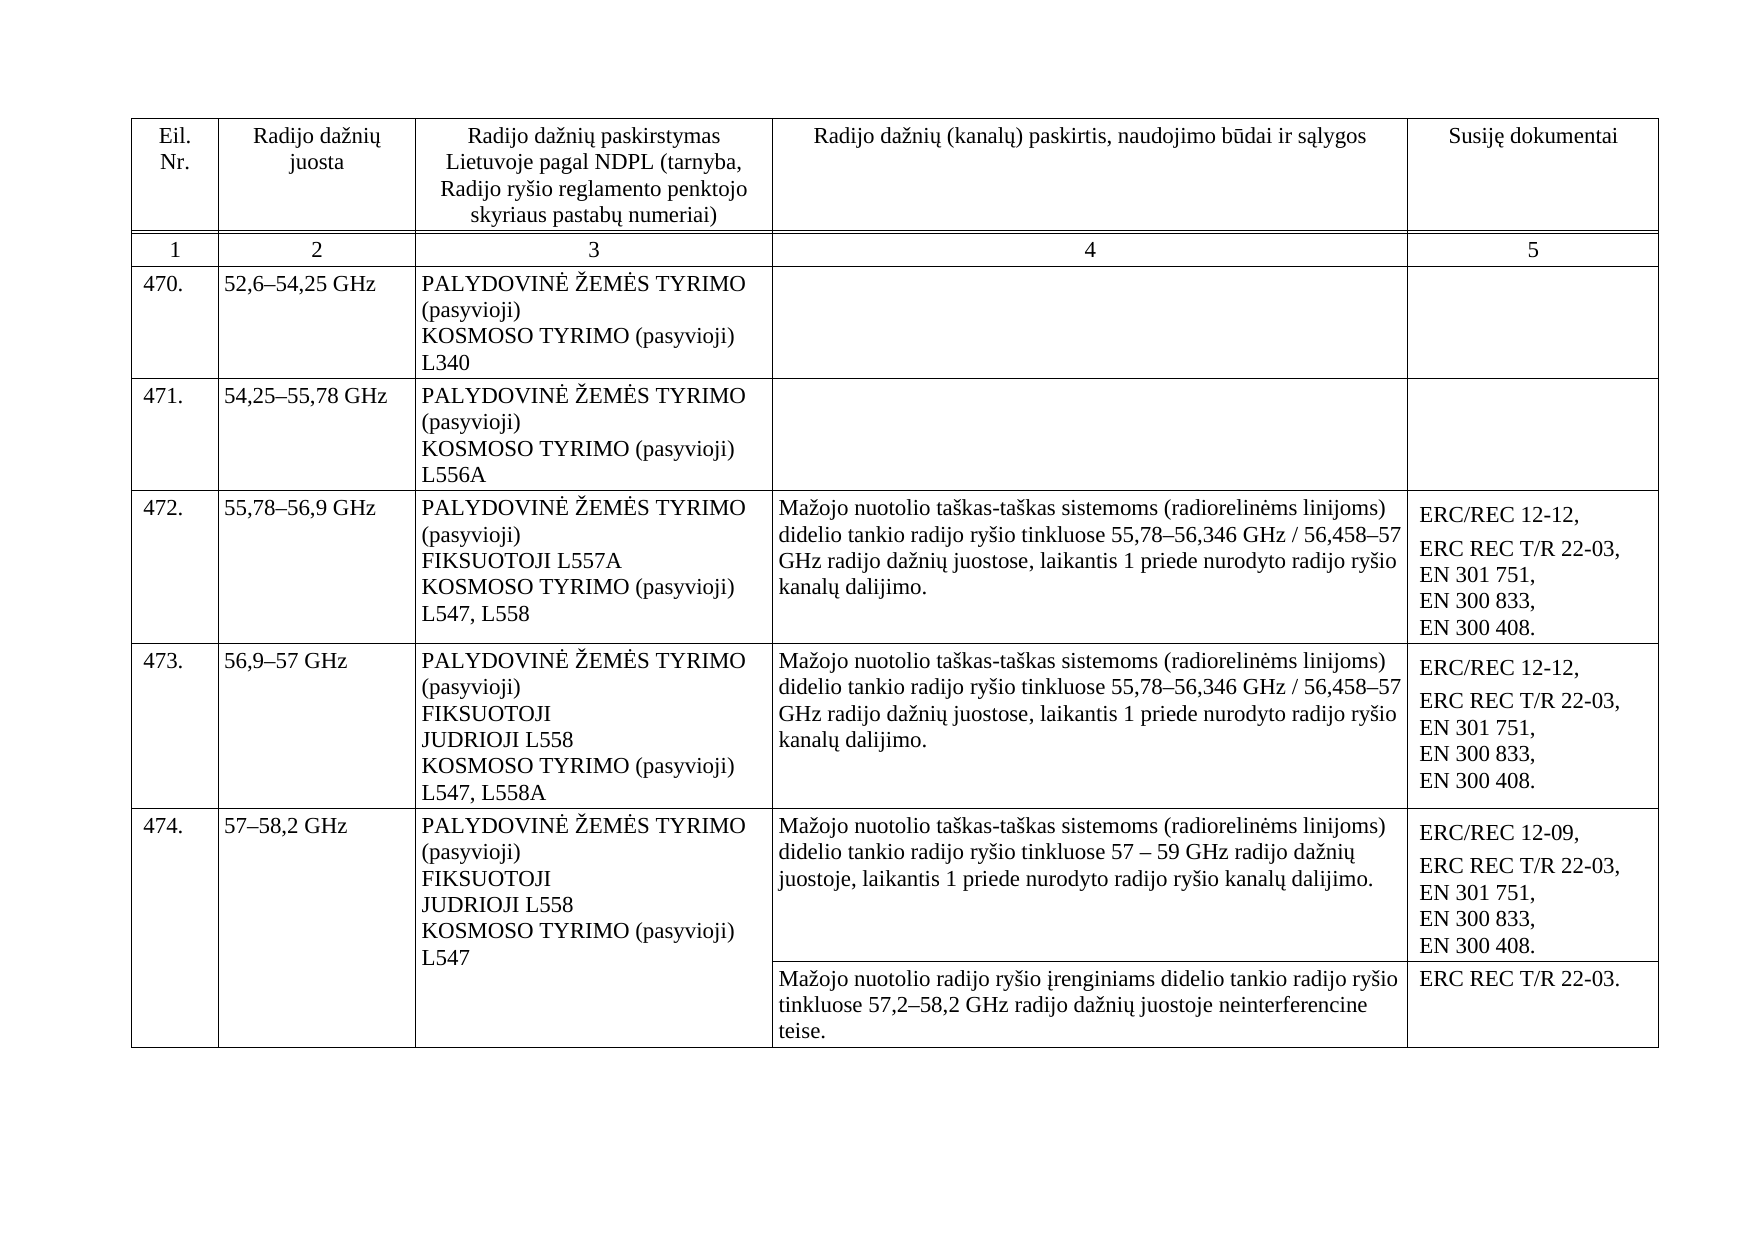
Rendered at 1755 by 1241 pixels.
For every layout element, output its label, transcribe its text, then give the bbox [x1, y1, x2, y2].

table_cell Mažojo nuotolio radijo ryšio įrenginiams didelio tankio radijo ryšio tinkluose 57,2–58,2 GHz radijo dažnių juostoje neinterferencine teise. [773, 962, 1407, 1047]
table_cell Mažojo nuotolio taškas-taškas sistemoms (radiorelinėms linijoms) didelio tankio radijo ryšio tinkluose 55,78–56,346 GHz / 56,458–57 GHz radijo dažnių juostose, laikantis 1 priede nurodyto radijo ryšio kanalų dalijimo. [773, 644, 1407, 808]
table_header Radijo dažnių (kanalų) paskirtis, naudojimo būdai ir sąlygos [773, 119, 1407, 230]
table_header Eil. Nr. [132, 119, 218, 230]
table_cell PALYDOVINĖ ŽEMĖS TYRIMO (pasyvioji) FIKSUOTOJI L557A KOSMOSO TYRIMO (pasyvioji) L547, L558 [416, 491, 772, 643]
table_header Susiję dokumentai [1408, 119, 1658, 230]
table_cell 472. [132, 491, 218, 643]
table_cell [1408, 379, 1658, 490]
table_cell 470. [132, 267, 218, 378]
table_cell [1408, 267, 1658, 378]
table_cell [773, 379, 1407, 490]
table_cell ERC/REC 12-12, ERC REC T/R 22-03, EN 301 751, EN 300 833, EN 300 408. [1408, 644, 1658, 808]
table_header Radijo dažnių paskirstymas Lietuvoje pagal NDPL (tarnyba, Radijo ryšio reglamento penktojo skyriaus pastabų numeriai) [416, 119, 772, 230]
table_cell Mažojo nuotolio taškas-taškas sistemoms (radiorelinėms linijoms) didelio tankio radijo ryšio tinkluose 55,78–56,346 GHz / 56,458–57 GHz radijo dažnių juostose, laikantis 1 priede nurodyto radijo ryšio kanalų dalijimo. [773, 491, 1407, 643]
table_cell ERC REC T/R 22-03. [1408, 962, 1658, 1047]
table_cell 3 [416, 234, 772, 266]
table_cell 2 [219, 234, 415, 266]
table_cell 57–58,2 GHz [219, 809, 415, 1047]
table_cell PALYDOVINĖ ŽEMĖS TYRIMO (pasyvioji) FIKSUOTOJI JUDRIOJI L558 KOSMOSO TYRIMO (pasyvioji) L547 [416, 809, 772, 1047]
table_cell ERC/REC 12-12, ERC REC T/R 22-03, EN 301 751, EN 300 833, EN 300 408. [1408, 491, 1658, 643]
table_cell ERC/REC 12-09, ERC REC T/R 22-03, EN 301 751, EN 300 833, EN 300 408. [1408, 809, 1658, 961]
table_cell 471. [132, 379, 218, 490]
table_cell [773, 267, 1407, 378]
table_cell 474. [132, 809, 218, 1047]
table_cell 473. [132, 644, 218, 808]
table_cell 4 [773, 234, 1407, 266]
table_cell 54,25–55,78 GHz [219, 379, 415, 490]
table_cell PALYDOVINĖ ŽEMĖS TYRIMO (pasyvioji) KOSMOSO TYRIMO (pasyvioji) L340 [416, 267, 772, 378]
table_cell 56,9–57 GHz [219, 644, 415, 808]
table_cell Mažojo nuotolio taškas-taškas sistemoms (radiorelinėms linijoms) didelio tankio radijo ryšio tinkluose 57 – 59 GHz radijo dažnių juostoje, laikantis 1 priede nurodyto radijo ryšio kanalų dalijimo. [773, 809, 1407, 961]
table_cell PALYDOVINĖ ŽEMĖS TYRIMO (pasyvioji) KOSMOSO TYRIMO (pasyvioji) L556A [416, 379, 772, 490]
table_header Radijo dažnių juosta [219, 119, 415, 230]
table_cell 1 [132, 234, 218, 266]
table_cell PALYDOVINĖ ŽEMĖS TYRIMO (pasyvioji) FIKSUOTOJI JUDRIOJI L558 KOSMOSO TYRIMO (pasyvioji) L547, L558A [416, 644, 772, 808]
table_cell 5 [1408, 234, 1658, 266]
table_cell 55,78–56,9 GHz [219, 491, 415, 643]
table_cell 52,6–54,25 GHz [219, 267, 415, 378]
